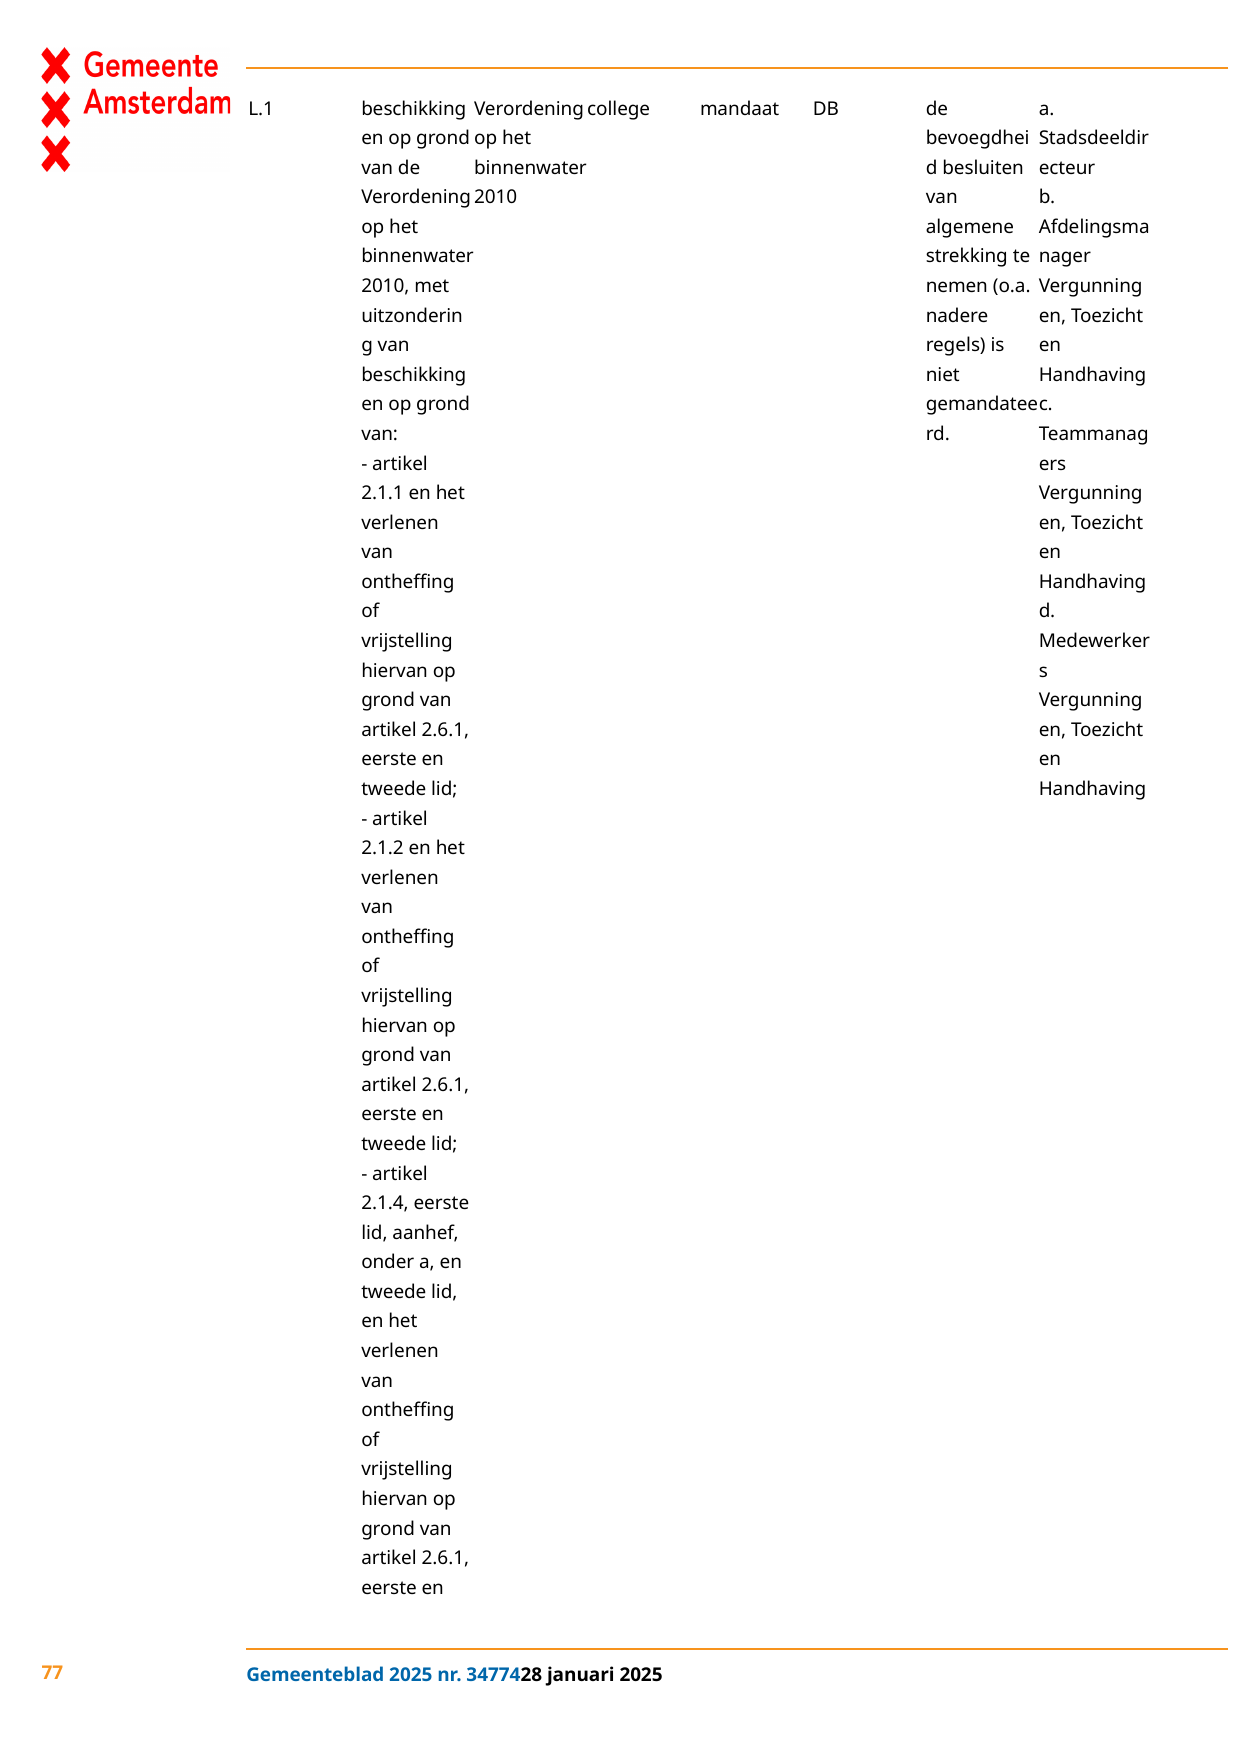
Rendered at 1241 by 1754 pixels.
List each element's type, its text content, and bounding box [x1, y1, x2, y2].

table_cell DB [813, 95, 926, 1600]
picture [41, 47, 231, 172]
table_cell beschikkingen op grond van de Verordening op het binnenwater 2010, met uitzondering van beschikkingen op grond van: - artikel 2.1.1 en het verlenen van ontheffing of vrijstelling hiervan op grond van artikel 2.6.1, eerste en tweede lid; - artikel 2.1.2 en het verlenen van ontheffing of vrijstelling hiervan op grond van artikel 2.6.1, eerste en tweede lid; - artikel 2.1.4, eerste lid, aanhef, onder a, en tweede lid, en het verlenen van ontheffing of vrijstelling hiervan op grond van artikel 2.6.1, eerste en [361, 95, 474, 1600]
table_cell a. Stadsdeeldirecteur b. Afdelingsmanager Vergunningen, Toezicht en Handhaving c. Teammanagers Vergunningen, Toezicht en Handhaving d. Medewerkers Vergunningen, Toezicht en Handhaving [1039, 95, 1152, 1600]
table_cell L.1 [248, 95, 361, 1600]
table_cell mandaat [700, 95, 813, 1600]
table_cell Verordening op het binnenwater 2010 [474, 95, 587, 1600]
table_cell college [587, 95, 700, 1600]
table_cell de bevoegdheid besluiten van algemene strekking te nemen (o.a. nadere regels) is niet gemandateerd. [926, 95, 1038, 1600]
